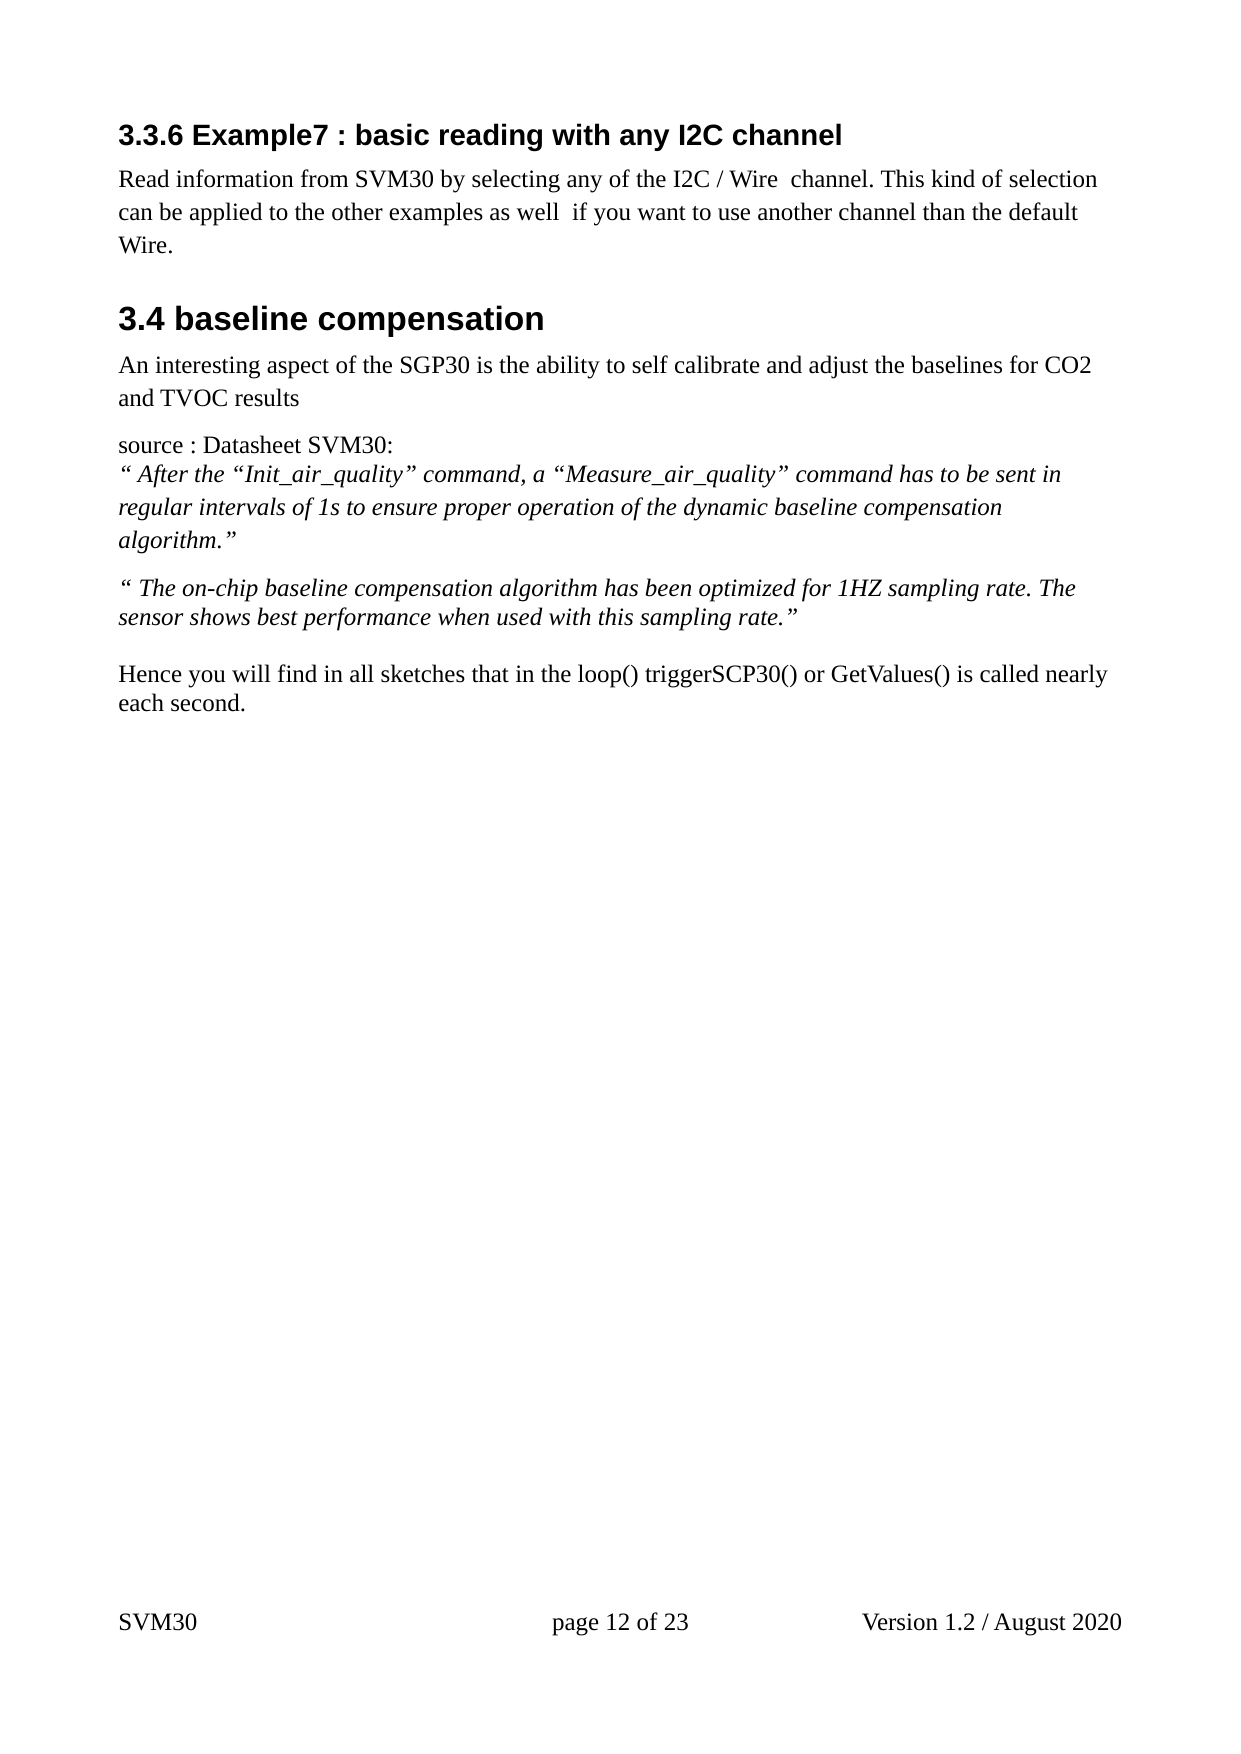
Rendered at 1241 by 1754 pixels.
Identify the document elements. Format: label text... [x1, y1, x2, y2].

text source : Datasheet SVM30: [118, 431, 1122, 459]
text “ The on-chip baseline compensation algorithm has been optimized for 1HZ sampling rate. The sensor shows best performance when used with this sampling rate.” [118, 573, 1122, 631]
text An interesting aspect of the SGP30 is the ability to self calibrate and adjust the baselines for CO2 and TVOC results [118, 350, 1122, 412]
text Read information from SVM30 by selecting any of the I2C / Wire channel. This kind of selection can be applied to the other examples as well if you want to use another channel than the default Wire. [118, 164, 1122, 259]
subtitle 3.4 baseline compensation [118, 299, 1122, 337]
subtitle 3.3.6 Example7 : basic reading with any I2C channel [118, 118, 1122, 152]
text Hence you will find in all sketches that in the loop() triggerSCP30() or GetValues() is called nearly each second. [118, 659, 1122, 717]
text “ After the “Init_air_quality” command, a “Measure_air_quality” command has to be sent in regular intervals of 1s to ensure proper operation of the dynamic baseline compensation algorithm.” [118, 459, 1122, 554]
